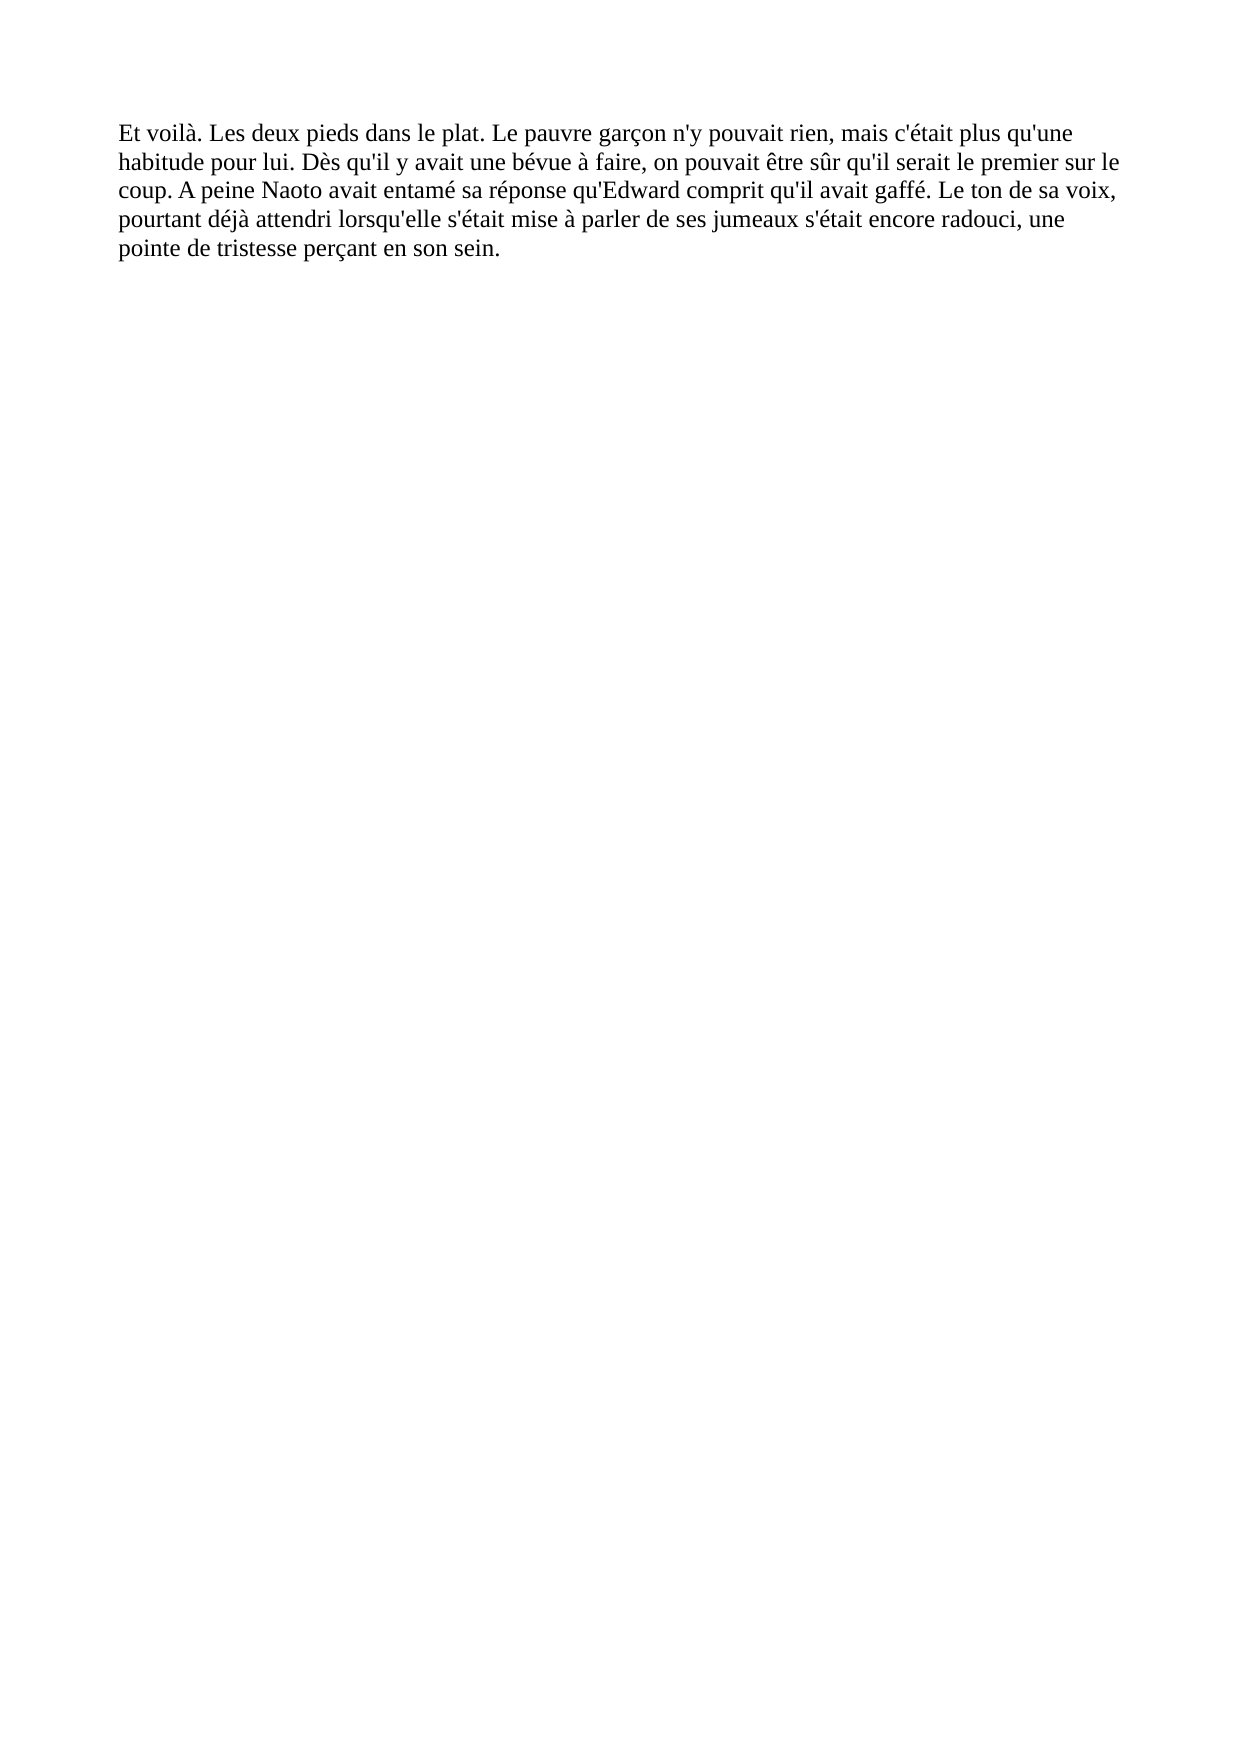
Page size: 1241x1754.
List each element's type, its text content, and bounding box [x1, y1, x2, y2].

text Et voilà. Les deux pieds dans le plat. Le pauvre garçon n'y pouvait rien, mais c'était plus qu'une habitude pour lui. Dès qu'il y avait une bévue à faire, on pouvait être sûr qu'il serait le premier sur le coup. A peine Naoto avait entamé sa réponse qu'Edward comprit qu'il avait gaffé. Le ton de sa voix, pourtant déjà attendri lorsqu'elle s'était mise à parler de ses jumeaux s'était encore radouci, une pointe de tristesse perçant en son sein. [118, 118, 1122, 262]
